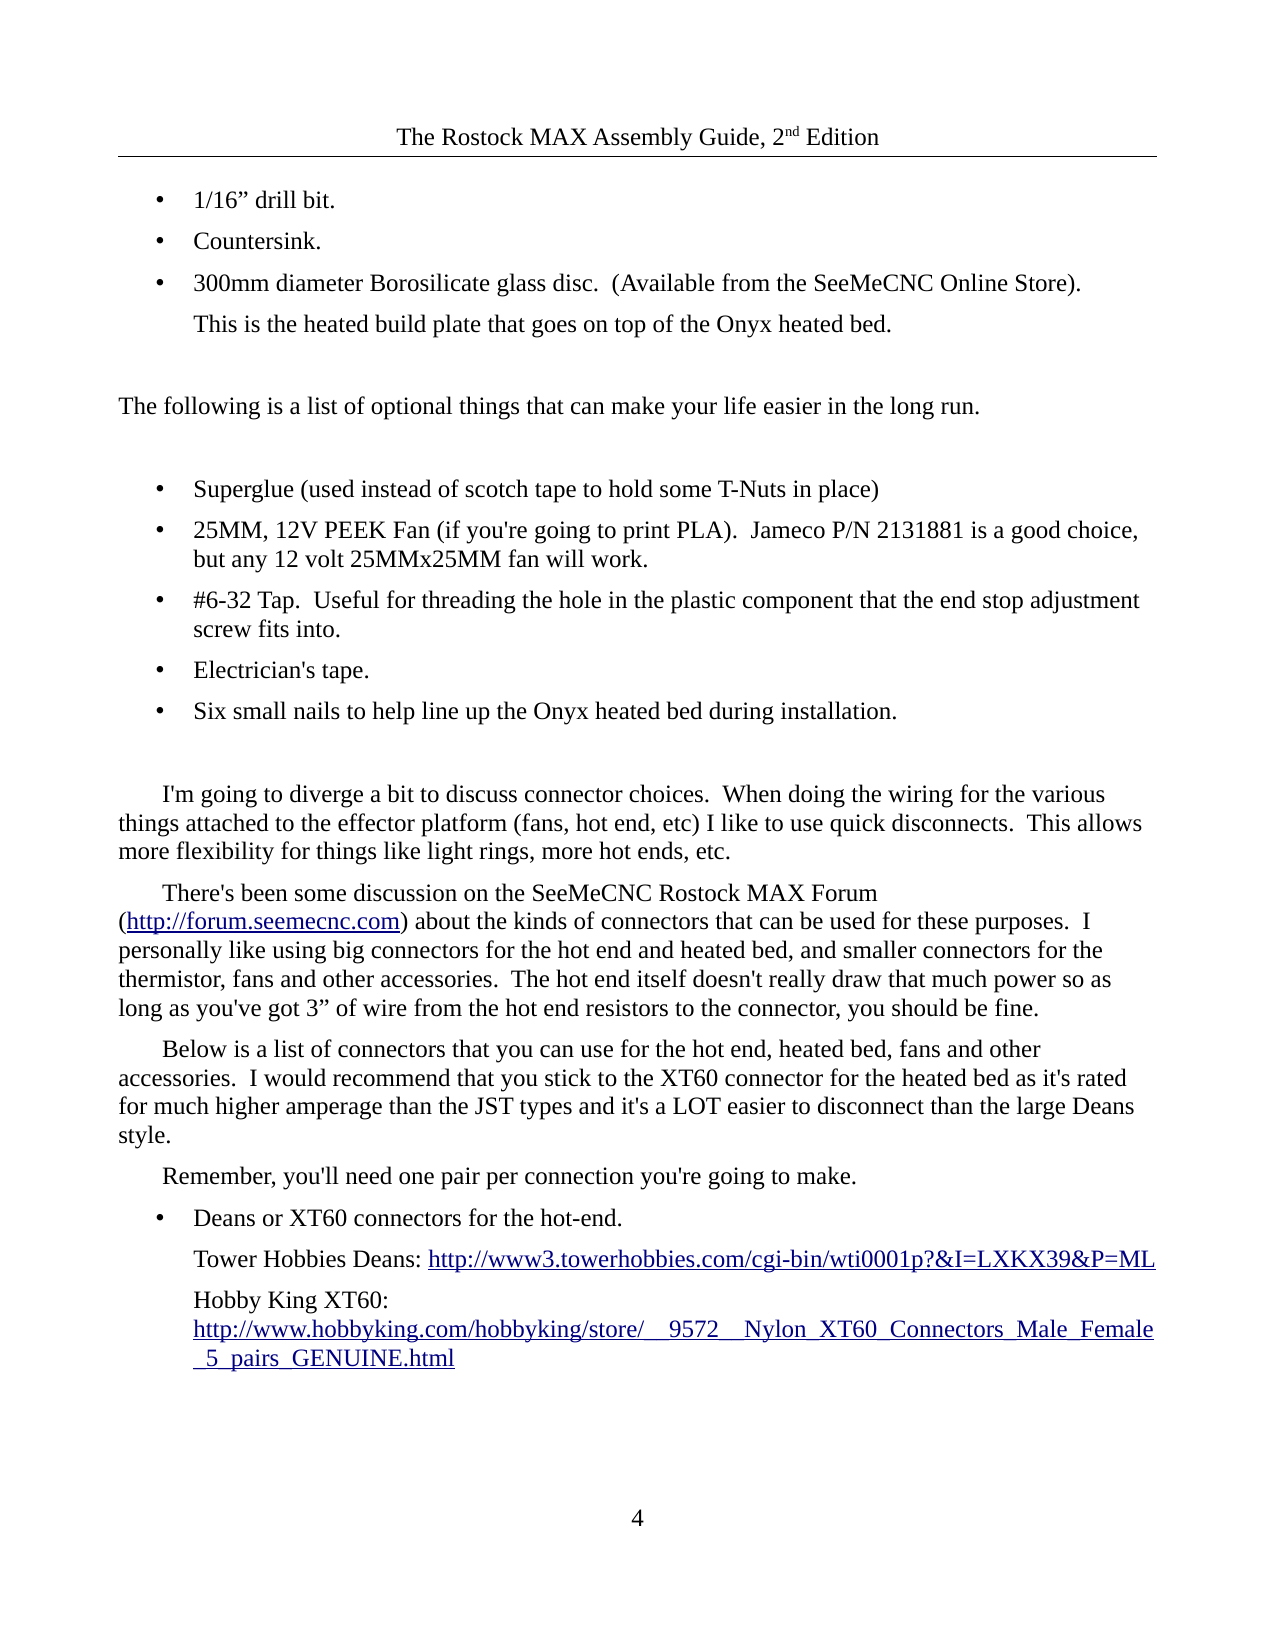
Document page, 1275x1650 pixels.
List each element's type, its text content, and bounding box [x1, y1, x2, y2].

list #6-32 Tap. Useful for threading the hole in the plastic component that the end stop adjustment screw fits into. [156, 585, 1157, 643]
list Tower Hobbies Deans: http://www3.towerhobbies.com/cgi-bin/wti0001p?&I=LXKX39&P=ML [156, 1244, 1157, 1273]
list This is the heated build plate that goes on top of the Onyx heated bed. [156, 309, 1157, 338]
list Electrician's tape. [156, 655, 1157, 684]
list 25MM, 12V PEEK Fan (if you're going to print PLA). Jameco P/N 2131881 is a good choice, but any 12 volt 25MMx25MM fan will work. [156, 515, 1157, 573]
list Countersink. [156, 226, 1157, 255]
list Six small nails to help line up the Onyx heated bed during installation. [156, 696, 1157, 725]
text Below is a list of connectors that you can use for the hot end, heated bed, fans and other accessories. I would recommend that you stick to the XT60 connector for the heated bed as it's rated for much higher amperage than the JST types and it's a LOT easier to disconnect than the large Deans style. [118, 1034, 1157, 1149]
text The following is a list of optional things that can make your life easier in the long run. [118, 391, 1157, 420]
list Deans or XT60 connectors for the hot-end. [156, 1203, 1157, 1231]
list 1/16” drill bit. [156, 185, 1157, 214]
list 300mm diameter Borosilicate glass disc. (Available from the SeeMeCNC Online Store). [156, 268, 1157, 296]
text Remember, you'll need one pair per connection you're going to make. [118, 1161, 1157, 1190]
text I'm going to diverge a bit to discuss connector choices. When doing the wiring for the various things attached to the effector platform (fans, hot end, etc) I like to use quick disconnects. This allows more flexibility for things like light rings, more hot ends, etc. [118, 779, 1157, 865]
text There's been some discussion on the SeeMeCNC Rostock MAX Forum (http://forum.seemecnc.com) about the kinds of connectors that can be used for these purposes. I personally like using big connectors for the hot end and heated bed, and smaller connectors for the thermistor, fans and other accessories. The hot end itself doesn't really draw that much power so as long as you've got 3” of wire from the hot end resistors to the connector, you should be fine. [118, 878, 1157, 1021]
list Hobby King XT60: http://www.hobbyking.com/hobbyking/store/__9572__Nylon_XT60_Connectors_Male_Female_5_pairs_GENUINE.html [156, 1285, 1157, 1371]
list Superglue (used instead of scotch tape to hold some T-Nuts in place) [156, 474, 1157, 503]
